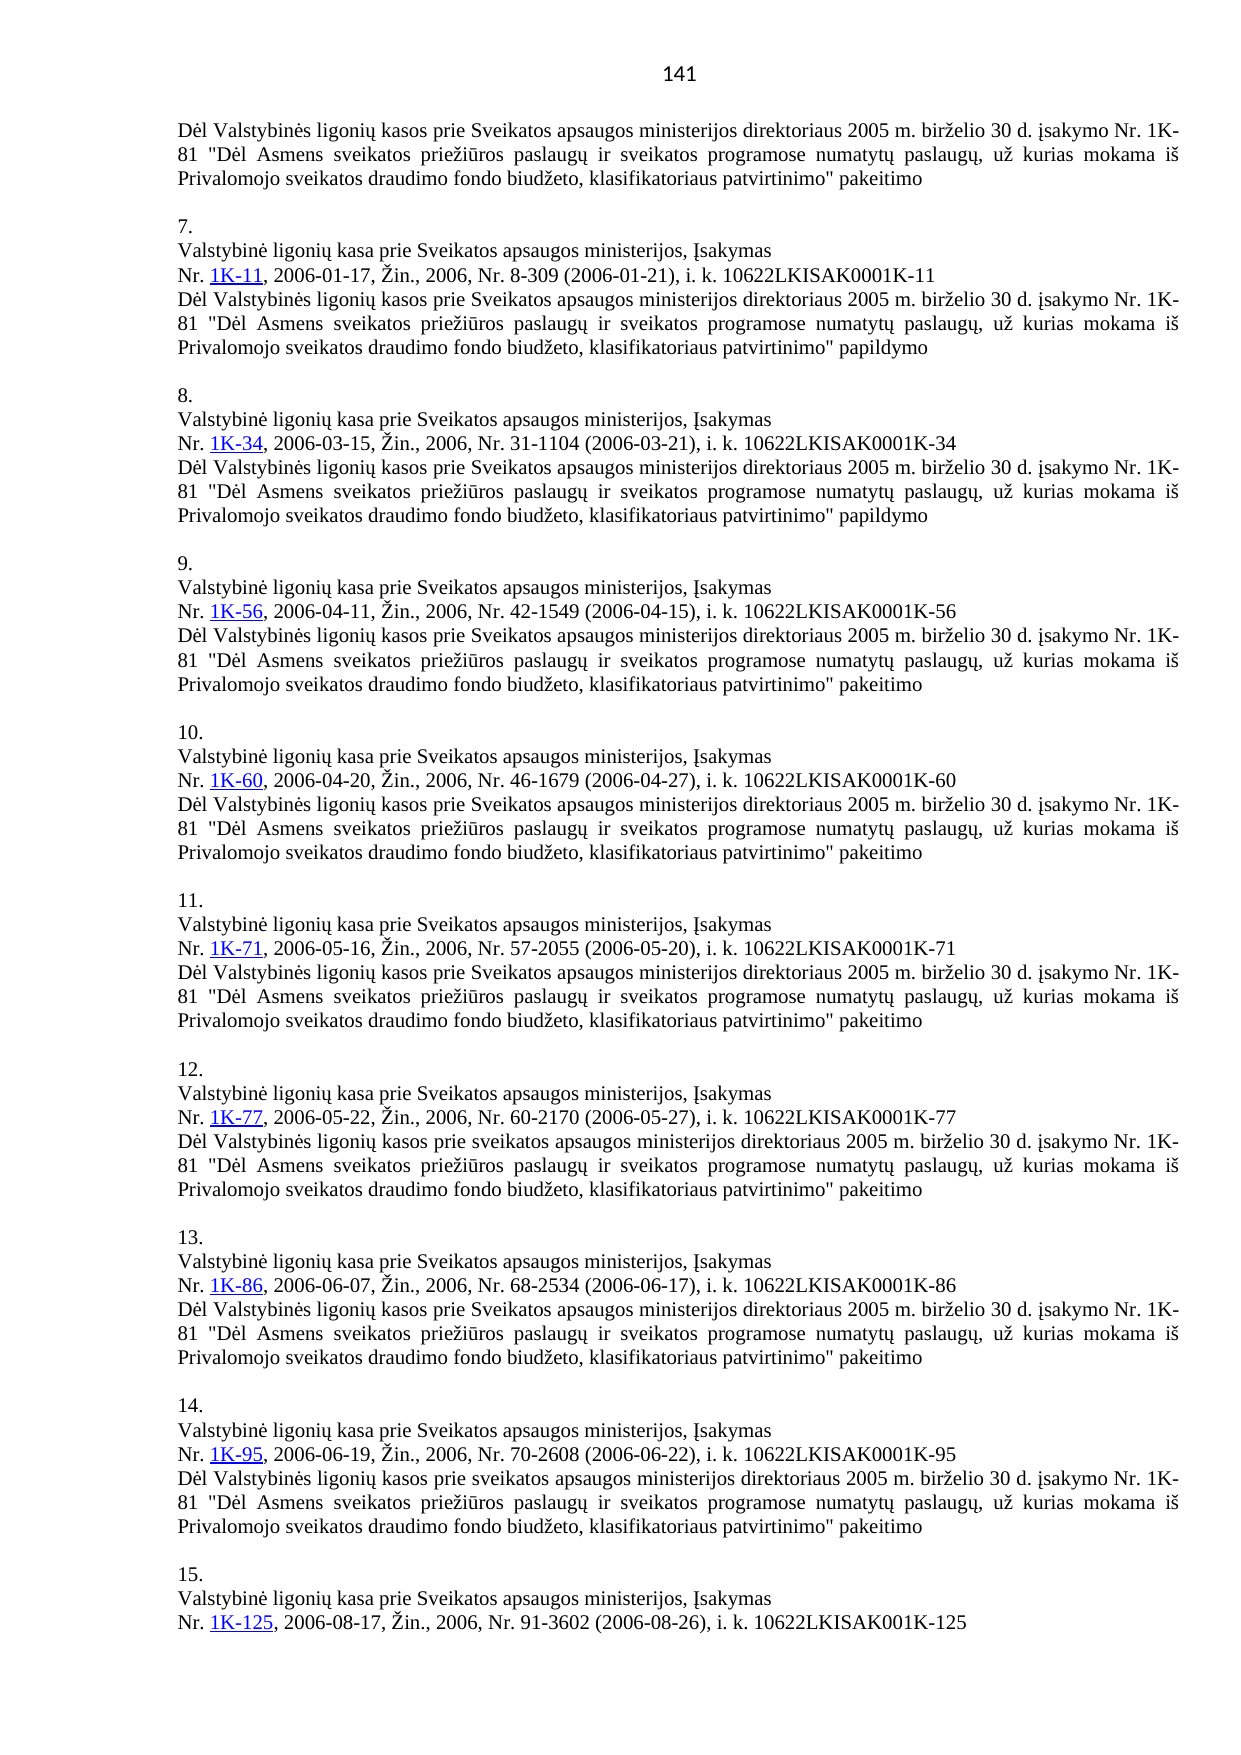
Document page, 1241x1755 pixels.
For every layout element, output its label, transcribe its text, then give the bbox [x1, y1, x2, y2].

text Valstybinė ligonių kasa prie Sveikatos apsaugos ministerijos, Įsakymas [177, 744, 1181, 768]
text 7. [177, 214, 1181, 238]
text 10. [177, 720, 1181, 744]
text Nr. 1K-86, 2006-06-07, Žin., 2006, Nr. 68-2534 (2006-06-17), i. k. 10622LKISAK0001K-86 [177, 1273, 1181, 1297]
text 14. [177, 1393, 1181, 1417]
text Dėl Valstybinės ligonių kasos prie Sveikatos apsaugos ministerijos direktoriaus 2005 m. birželio 30 d. įsakymo Nr. 1K-81 "Dėl Asmens sveikatos priežiūros paslaugų ir sveikatos programose numatytų paslaugų, už kurias mokama iš Privalomojo sveikatos draudimo fondo biudžeto, klasifikatoriaus patvirtinimo" pakeitimo [177, 960, 1181, 1032]
text Nr. 1K-56, 2006-04-11, Žin., 2006, Nr. 42-1549 (2006-04-15), i. k. 10622LKISAK0001K-56 [177, 599, 1181, 623]
text Valstybinė ligonių kasa prie Sveikatos apsaugos ministerijos, Įsakymas [177, 407, 1181, 431]
text Valstybinė ligonių kasa prie Sveikatos apsaugos ministerijos, Įsakymas [177, 1586, 1181, 1610]
text 13. [177, 1225, 1181, 1249]
text Dėl Valstybinės ligonių kasos prie sveikatos apsaugos ministerijos direktoriaus 2005 m. birželio 30 d. įsakymo Nr. 1K-81 "Dėl Asmens sveikatos priežiūros paslaugų ir sveikatos programose numatytų paslaugų, už kurias mokama iš Privalomojo sveikatos draudimo fondo biudžeto, klasifikatoriaus patvirtinimo" pakeitimo [177, 1129, 1181, 1201]
text Nr. 1K-11, 2006-01-17, Žin., 2006, Nr. 8-309 (2006-01-21), i. k. 10622LKISAK0001K-11 [177, 262, 1181, 287]
text 9. [177, 551, 1181, 575]
text Dėl Valstybinės ligonių kasos prie Sveikatos apsaugos ministerijos direktoriaus 2005 m. birželio 30 d. įsakymo Nr. 1K- 81 "Dėl Asmens sveikatos priežiūros paslaugų ir sveikatos programose numatytų paslaugų, už kurias mokama iš Privalomojo sveikatos draudimo fondo biudžeto, klasifikatoriaus patvirtinimo" pakeitimo [177, 118, 1181, 190]
text Nr. 1K-34, 2006-03-15, Žin., 2006, Nr. 31-1104 (2006-03-21), i. k. 10622LKISAK0001K-34 [177, 431, 1181, 455]
text Valstybinė ligonių kasa prie Sveikatos apsaugos ministerijos, Įsakymas [177, 1081, 1181, 1105]
text Dėl Valstybinės ligonių kasos prie Sveikatos apsaugos ministerijos direktoriaus 2005 m. birželio 30 d. įsakymo Nr. 1K-81 "Dėl Asmens sveikatos priežiūros paslaugų ir sveikatos programose numatytų paslaugų, už kurias mokama iš Privalomojo sveikatos draudimo fondo biudžeto, klasifikatoriaus patvirtinimo" pakeitimo [177, 623, 1181, 696]
text Nr. 1K-71, 2006-05-16, Žin., 2006, Nr. 57-2055 (2006-05-20), i. k. 10622LKISAK0001K-71 [177, 936, 1181, 960]
text Nr. 1K-125, 2006-08-17, Žin., 2006, Nr. 91-3602 (2006-08-26), i. k. 10622LKISAK001K-125 [177, 1610, 1181, 1634]
text Nr. 1K-95, 2006-06-19, Žin., 2006, Nr. 70-2608 (2006-06-22), i. k. 10622LKISAK0001K-95 [177, 1442, 1181, 1466]
text Valstybinė ligonių kasa prie Sveikatos apsaugos ministerijos, Įsakymas [177, 912, 1181, 936]
text Dėl Valstybinės ligonių kasos prie Sveikatos apsaugos ministerijos direktoriaus 2005 m. birželio 30 d. įsakymo Nr. 1K- 81 "Dėl Asmens sveikatos priežiūros paslaugų ir sveikatos programose numatytų paslaugų, už kurias mokama iš Privalomojo sveikatos draudimo fondo biudžeto, klasifikatoriaus patvirtinimo" papildymo [177, 287, 1181, 359]
text Dėl Valstybinės ligonių kasos prie sveikatos apsaugos ministerijos direktoriaus 2005 m. birželio 30 d. įsakymo Nr. 1K-81 "Dėl Asmens sveikatos priežiūros paslaugų ir sveikatos programose numatytų paslaugų, už kurias mokama iš Privalomojo sveikatos draudimo fondo biudžeto, klasifikatoriaus patvirtinimo" pakeitimo [177, 1466, 1181, 1538]
text 8. [177, 383, 1181, 407]
text 11. [177, 888, 1181, 912]
text Valstybinė ligonių kasa prie Sveikatos apsaugos ministerijos, Įsakymas [177, 238, 1181, 262]
text Valstybinė ligonių kasa prie Sveikatos apsaugos ministerijos, Įsakymas [177, 575, 1181, 599]
text 12. [177, 1057, 1181, 1081]
text Dėl Valstybinės ligonių kasos prie Sveikatos apsaugos ministerijos direktoriaus 2005 m. birželio 30 d. įsakymo Nr. 1K-81 "Dėl Asmens sveikatos priežiūros paslaugų ir sveikatos programose numatytų paslaugų, už kurias mokama iš Privalomojo sveikatos draudimo fondo biudžeto, klasifikatoriaus patvirtinimo" papildymo [177, 455, 1181, 527]
text Valstybinė ligonių kasa prie Sveikatos apsaugos ministerijos, Įsakymas [177, 1249, 1181, 1273]
text Nr. 1K-60, 2006-04-20, Žin., 2006, Nr. 46-1679 (2006-04-27), i. k. 10622LKISAK0001K-60 [177, 768, 1181, 792]
text Dėl Valstybinės ligonių kasos prie Sveikatos apsaugos ministerijos direktoriaus 2005 m. birželio 30 d. įsakymo Nr. 1K-81 "Dėl Asmens sveikatos priežiūros paslaugų ir sveikatos programose numatytų paslaugų, už kurias mokama iš Privalomojo sveikatos draudimo fondo biudžeto, klasifikatoriaus patvirtinimo" pakeitimo [177, 792, 1181, 864]
text Nr. 1K-77, 2006-05-22, Žin., 2006, Nr. 60-2170 (2006-05-27), i. k. 10622LKISAK0001K-77 [177, 1105, 1181, 1129]
text 15. [177, 1562, 1181, 1586]
text Dėl Valstybinės ligonių kasos prie Sveikatos apsaugos ministerijos direktoriaus 2005 m. birželio 30 d. įsakymo Nr. 1K-81 "Dėl Asmens sveikatos priežiūros paslaugų ir sveikatos programose numatytų paslaugų, už kurias mokama iš Privalomojo sveikatos draudimo fondo biudžeto, klasifikatoriaus patvirtinimo" pakeitimo [177, 1297, 1181, 1369]
text Valstybinė ligonių kasa prie Sveikatos apsaugos ministerijos, Įsakymas [177, 1417, 1181, 1442]
